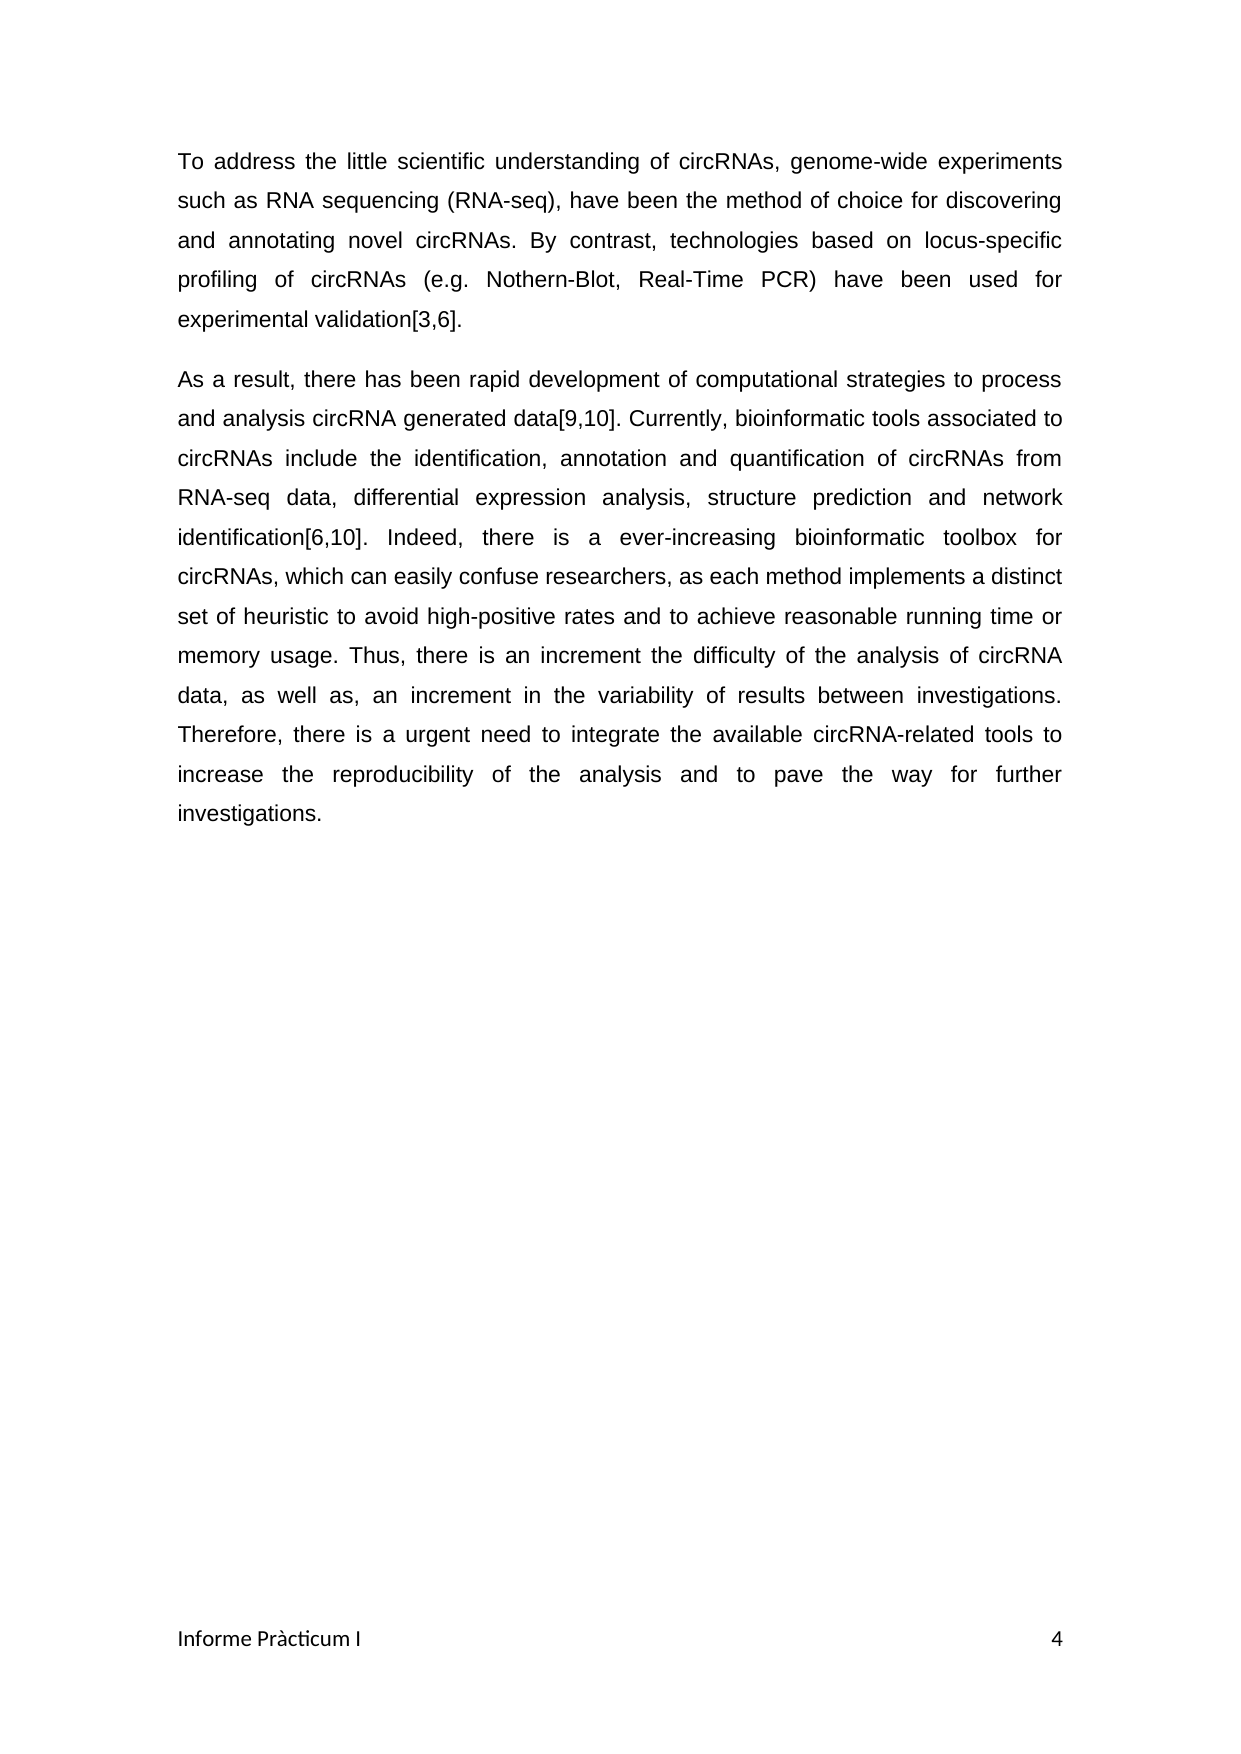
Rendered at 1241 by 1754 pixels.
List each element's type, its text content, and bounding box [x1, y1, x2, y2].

text As a result, there has been rapid development of computational strategies to process and analysis circRNA generated data[9,10]⁠. Currently, bioinformatic tools associated to circRNAs include the identification, annotation and quantification of circRNAs from RNA-seq data, differential expression analysis, structure prediction and network identification[6,10]⁠. Indeed, there is a ever-increasing bioinformatic toolbox for circRNAs, which can easily confuse researchers, as each method implements a distinct set of heuristic to avoid high-positive rates and to achieve reasonable running time or memory usage. Thus, there is an increment the difficulty of the analysis of circRNA data, as well as, an increment in the variability of results between investigations. Therefore, there is a urgent need to integrate the available circRNA-related tools to increase the reproducibility of the analysis and to pave the way for further investigations. [177, 366, 1063, 826]
text To address the little scientific understanding of circRNAs, genome-wide experiments such as RNA sequencing (RNA-seq), have been the method of choice for discovering and annotating novel circRNAs. By contrast, technologies based on locus-specific profiling of circRNAs (e.g. Nothern-Blot, Real-Time PCR) have been used for experimental validation[3,6]⁠. [177, 148, 1063, 332]
